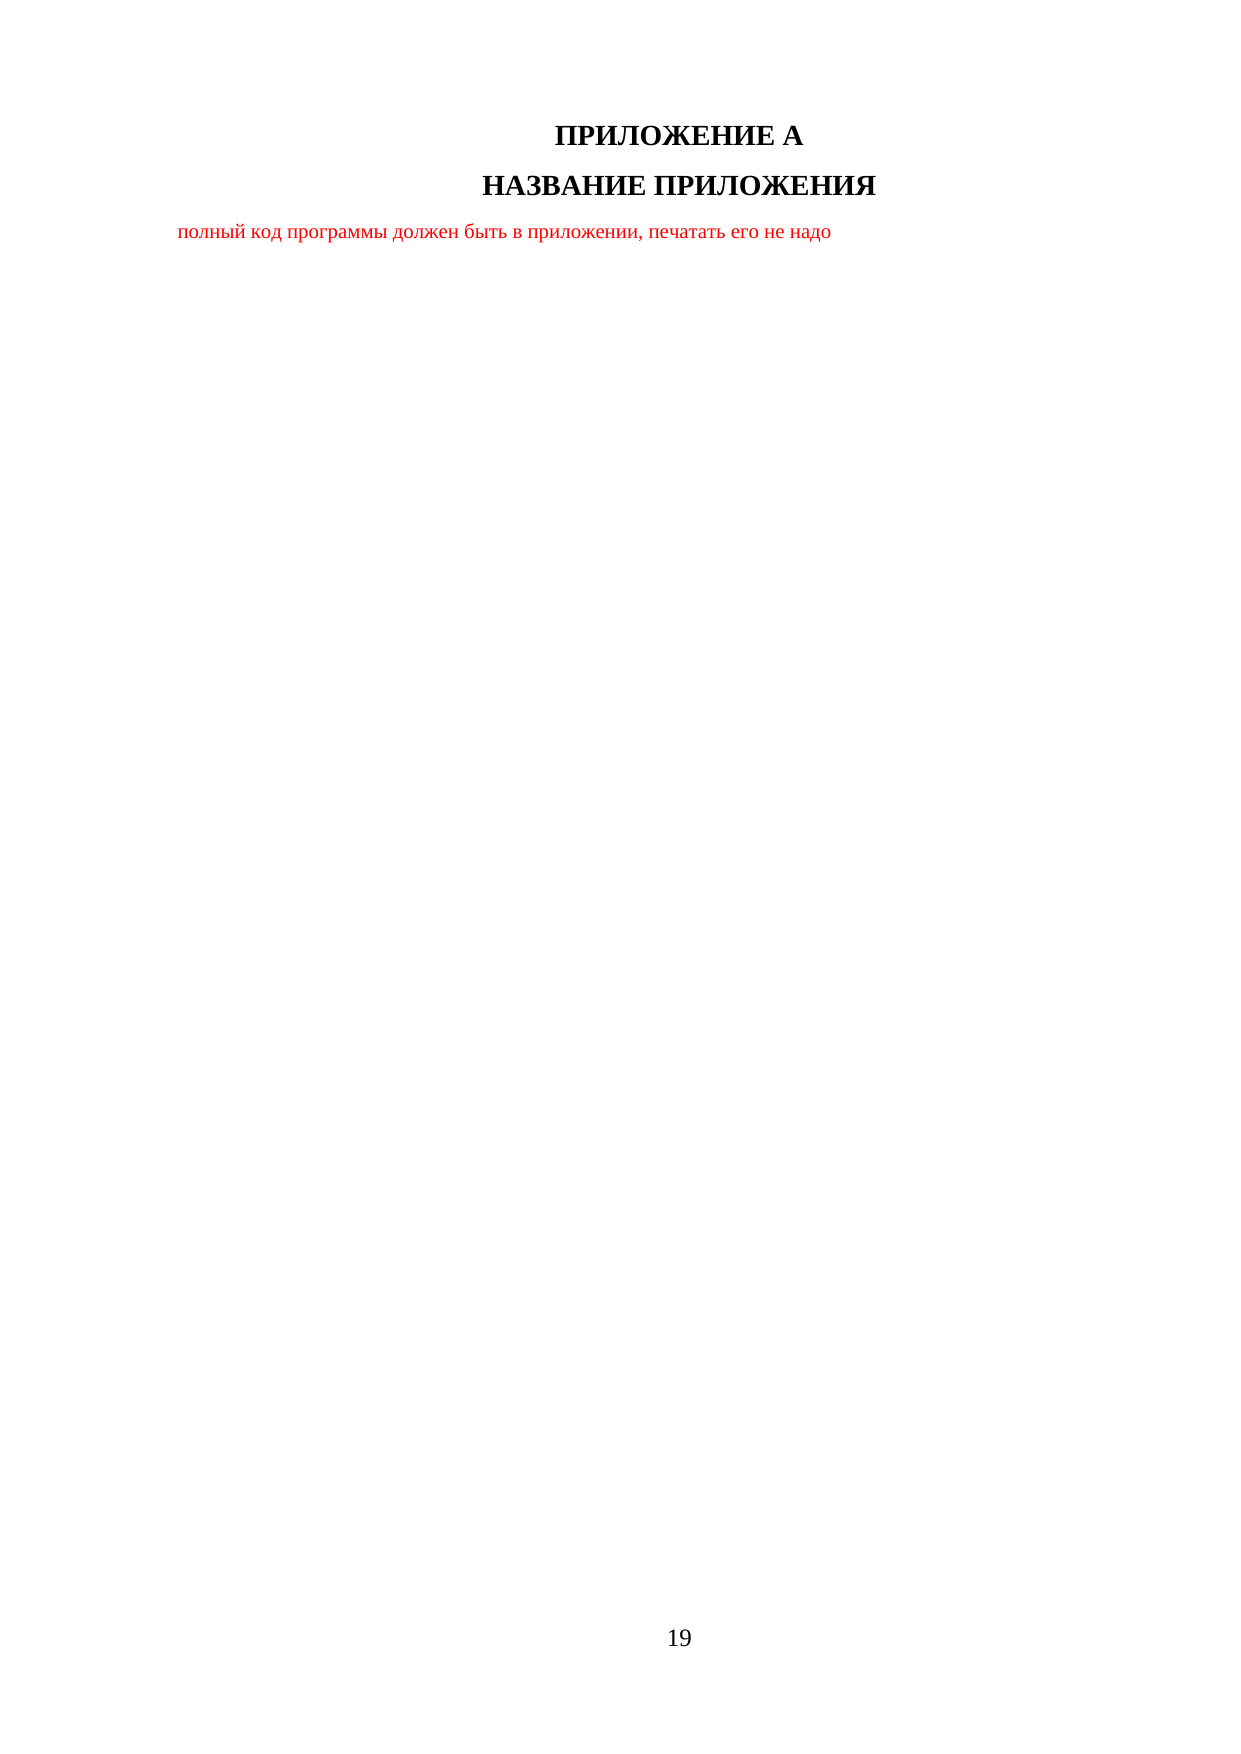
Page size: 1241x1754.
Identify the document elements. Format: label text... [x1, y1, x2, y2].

text полный код программы должен быть в приложении, печатать его не надо [177, 219, 1181, 243]
text Название приложения [177, 168, 1181, 202]
text приложение А [177, 118, 1181, 152]
